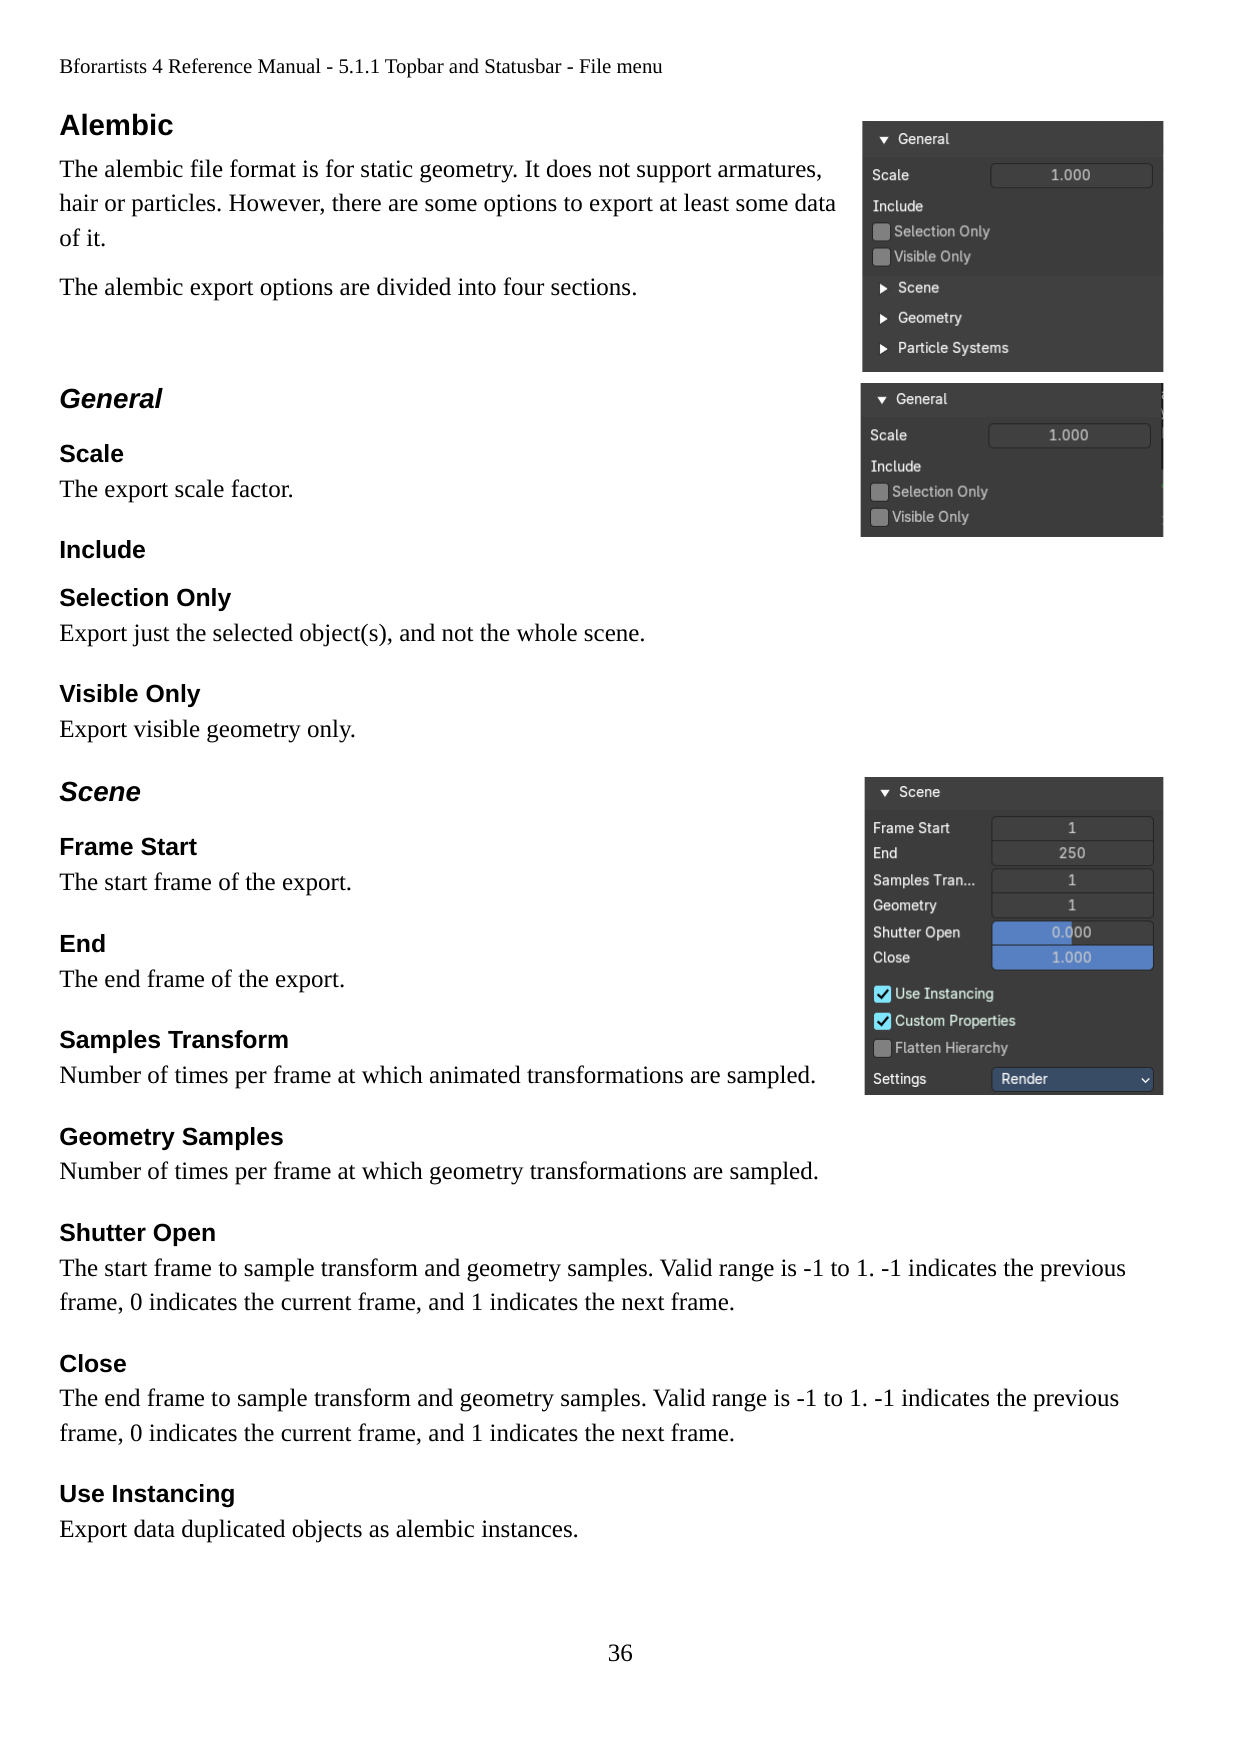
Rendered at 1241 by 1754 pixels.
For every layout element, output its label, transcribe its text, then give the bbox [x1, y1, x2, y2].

text Number of times per frame at which animated transformations are sampled. [59, 1060, 864, 1089]
text The end frame to sample transform and geometry samples. Valid range is -1 to 1. -1 indicates the previous frame, 0 indicates the current frame, and 1 indicates the next frame. [59, 1383, 1181, 1447]
subtitle Include [59, 536, 1181, 564]
subtitle Shutter Open [59, 1218, 1181, 1246]
text Export visible geometry only. [59, 714, 1181, 743]
text The end frame of the export. [59, 964, 864, 992]
subtitle Frame Start [59, 832, 864, 861]
text The start frame to sample transform and geometry samples. Valid range is -1 to 1. -1 indicates the previous frame, 0 indicates the current frame, and 1 indicates the next frame. [59, 1253, 1181, 1316]
text The alembic file format is for static geometry. It does not support armatures, hair or particles. However, there are some options to export at least some data of it. [59, 154, 862, 251]
text Export just the selected object(s), and not the whole scene. [59, 618, 1181, 646]
subtitle Visible Only [59, 679, 1181, 708]
subtitle [1164, 1025, 1181, 1054]
picture [860, 383, 1164, 537]
subtitle [1164, 439, 1181, 468]
subtitle End [59, 929, 864, 957]
text [1164, 474, 1181, 503]
subtitle Use Instancing [59, 1479, 1181, 1508]
subtitle Scale [59, 439, 860, 468]
subtitle Geometry Samples [59, 1122, 1181, 1150]
subtitle General [59, 382, 1181, 414]
text The export scale factor. [59, 474, 860, 503]
text Export data duplicated objects as alembic instances. [59, 1514, 1181, 1543]
picture [864, 777, 1164, 1095]
subtitle Selection Only [59, 583, 1181, 611]
subtitle Scene [59, 776, 1181, 807]
subtitle Close [59, 1349, 1181, 1377]
picture [862, 121, 1164, 372]
text Number of times per frame at which geometry transformations are sampled. [59, 1156, 1181, 1185]
subtitle [1164, 832, 1181, 861]
text The alembic export options are divided into four sections. [59, 272, 862, 301]
subtitle Samples Transform [59, 1025, 864, 1054]
text The start frame of the export. [59, 867, 864, 896]
subtitle Alembic [59, 107, 1181, 141]
subtitle [1164, 929, 1181, 957]
